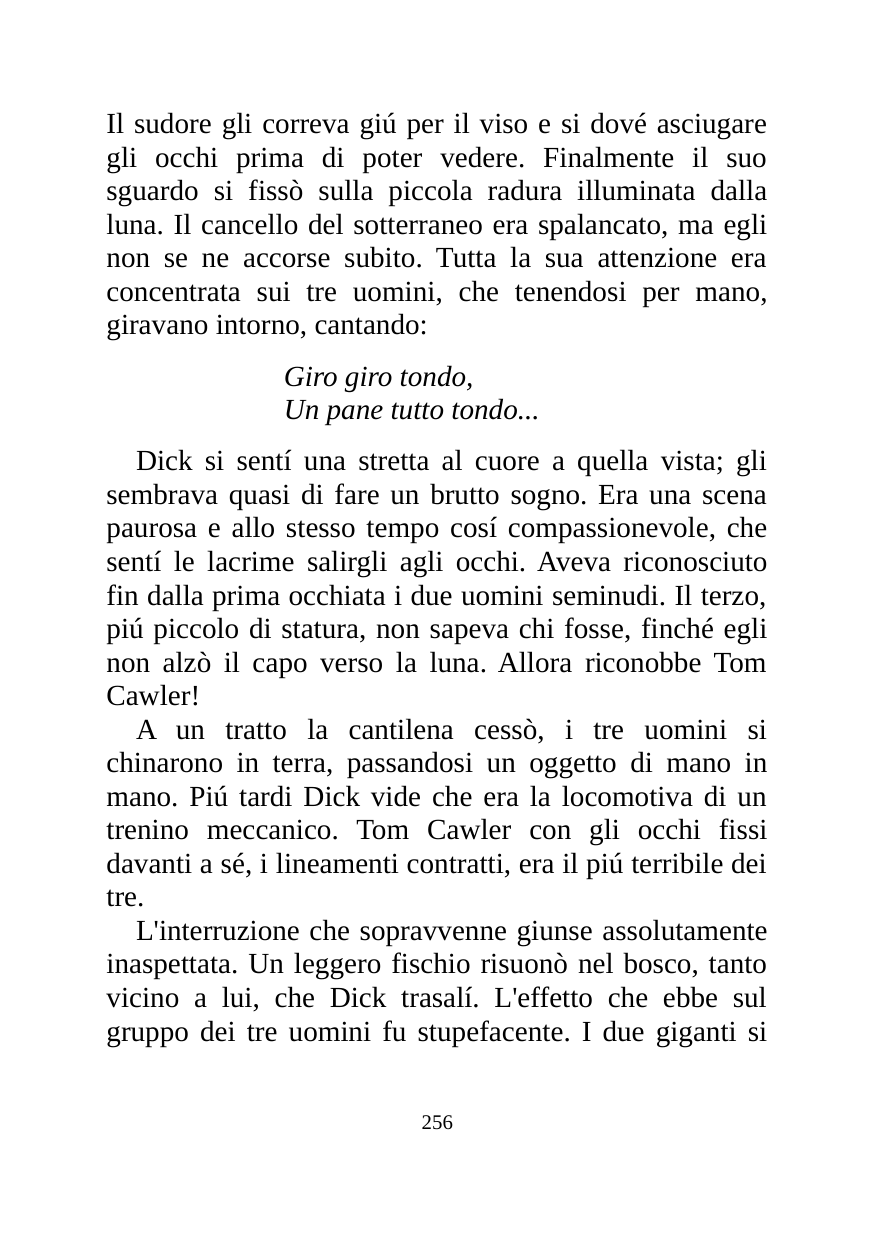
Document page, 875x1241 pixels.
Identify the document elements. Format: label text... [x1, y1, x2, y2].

text Il sudore gli correva giú per il viso e si dové asciugare gli occhi prima di poter vedere. Finalmente il suo sguardo si fissò sulla piccola radura illuminata dalla luna. Il cancello del sotterraneo era spalancato, ma egli non se ne accorse subito. Tutta la sua attenzione era concentrata sui tre uomini, che tenendosi per mano, giravano intorno, cantando: [106, 106, 768, 341]
text Giro giro tondo, Un pane tutto tondo... [283, 359, 768, 426]
text Dick si sentí una stretta al cuore a quella vista; gli sembrava quasi di fare un brutto sogno. Era una scena paurosa e allo stesso tempo cosí compassionevole, che sentí le lacrime salirgli agli occhi. Aveva riconosciuto fin dalla prima occhiata i due uomini seminudi. Il terzo, piú piccolo di statura, non sapeva chi fosse, finché egli non alzò il capo verso la luna. Allora riconobbe Tom Cawler! [106, 443, 768, 712]
text A un tratto la cantilena cessò, i tre uomini si chinarono in terra, passandosi un oggetto di mano in mano. Piú tardi Dick vide che era la locomotiva di un trenino meccanico. Tom Cawler con gli occhi fissi davanti a sé, i lineamenti contratti, era il piú terribile dei tre. [106, 712, 768, 913]
text L'interruzione che sopravvenne giunse assolutamente inaspettata. Un leggero fischio risuonò nel bosco, tanto vicino a lui, che Dick trasalí. L'effetto che ebbe sul gruppo dei tre uomini fu stupefacente. I due giganti si [106, 913, 768, 1047]
